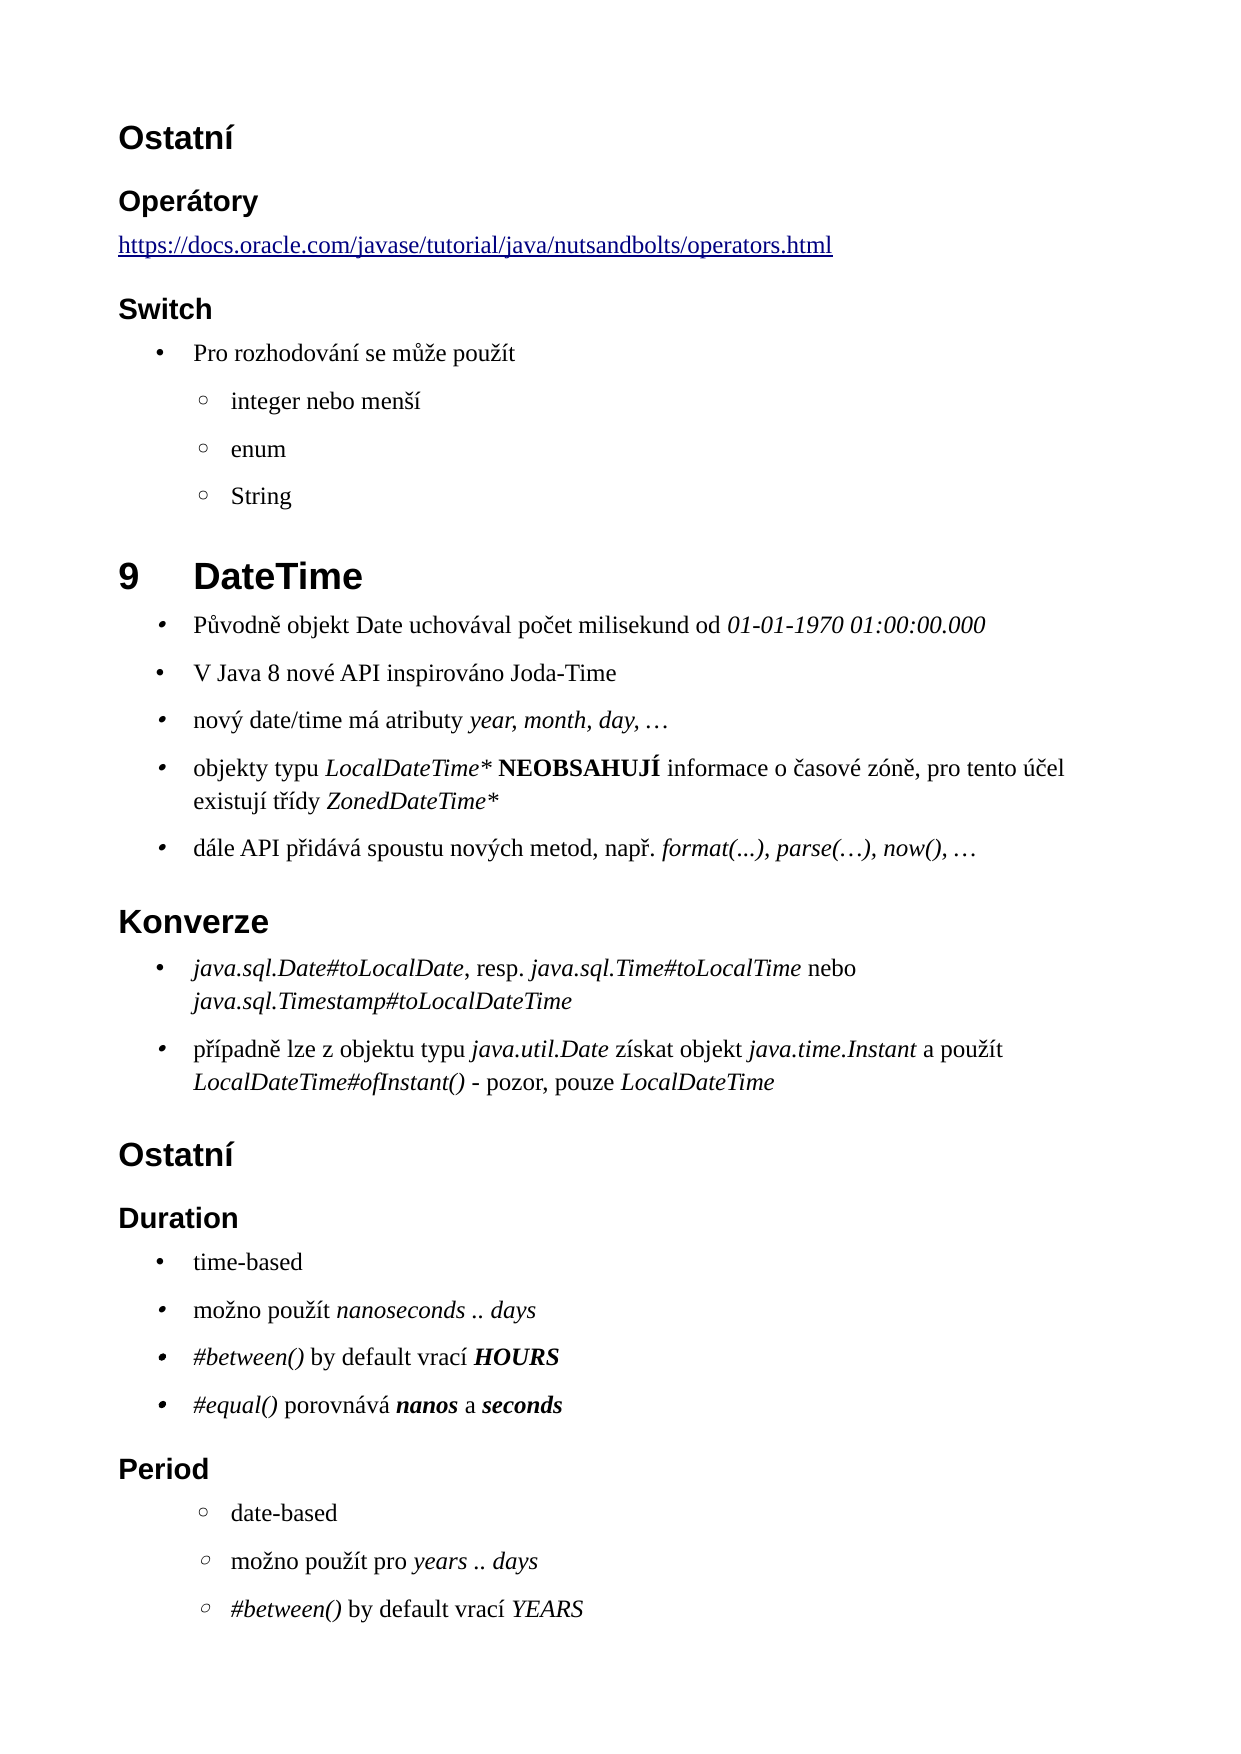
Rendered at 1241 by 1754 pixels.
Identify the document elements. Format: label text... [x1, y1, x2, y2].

list date-based [193, 1498, 1122, 1527]
list Pro rozhodování se může použít [156, 338, 1122, 367]
list integer nebo menší [193, 386, 1122, 415]
list #between() by default vrací YEARS [193, 1594, 1122, 1622]
list dále API přidává spoustu nových metod, např. format(...), parse(…), now(), … [156, 833, 1122, 862]
subtitle Period [118, 1452, 1122, 1486]
list V Java 8 nové API inspirováno Joda-Time [156, 658, 1122, 686]
list nový date/time má atributy year, month, day, … [156, 705, 1122, 734]
subtitle Ostatní [118, 118, 1122, 157]
subtitle DateTime [118, 554, 1122, 598]
list možno použít nanoseconds .. days [156, 1295, 1122, 1323]
subtitle Switch [118, 292, 1122, 326]
list případně lze z objektu typu java.util.Date získat objekt java.time.Instant a použít LocalDateTime#ofInstant() - pozor, pouze LocalDateTime [156, 1034, 1122, 1096]
list objekty typu LocalDateTime* NEOBSAHUJÍ informace o časové zóně, pro tento účel existují třídy ZonedDateTime* [156, 753, 1122, 815]
list java.sql.Date#toLocalDate, resp. java.sql.Time#toLocalTime nebo java.sql.Timestamp#toLocalDateTime [156, 953, 1122, 1015]
list možno použít pro years .. days [193, 1546, 1122, 1575]
list #between() by default vrací HOURS [156, 1342, 1122, 1371]
subtitle Operátory [118, 184, 1122, 218]
subtitle Konverze [118, 902, 1122, 941]
subtitle Duration [118, 1201, 1122, 1235]
list String [193, 481, 1122, 510]
list time-based [156, 1247, 1122, 1276]
list #equal() porovnává nanos a seconds [156, 1390, 1122, 1419]
text https://docs.oracle.com/javase/tutorial/java/nutsandbolts/operators.html [118, 230, 1122, 259]
subtitle Ostatní [118, 1135, 1122, 1174]
list enum [193, 434, 1122, 462]
list Původně objekt Date uchovával počet milisekund od 01-01-1970 01:00:00.000 [156, 610, 1122, 639]
